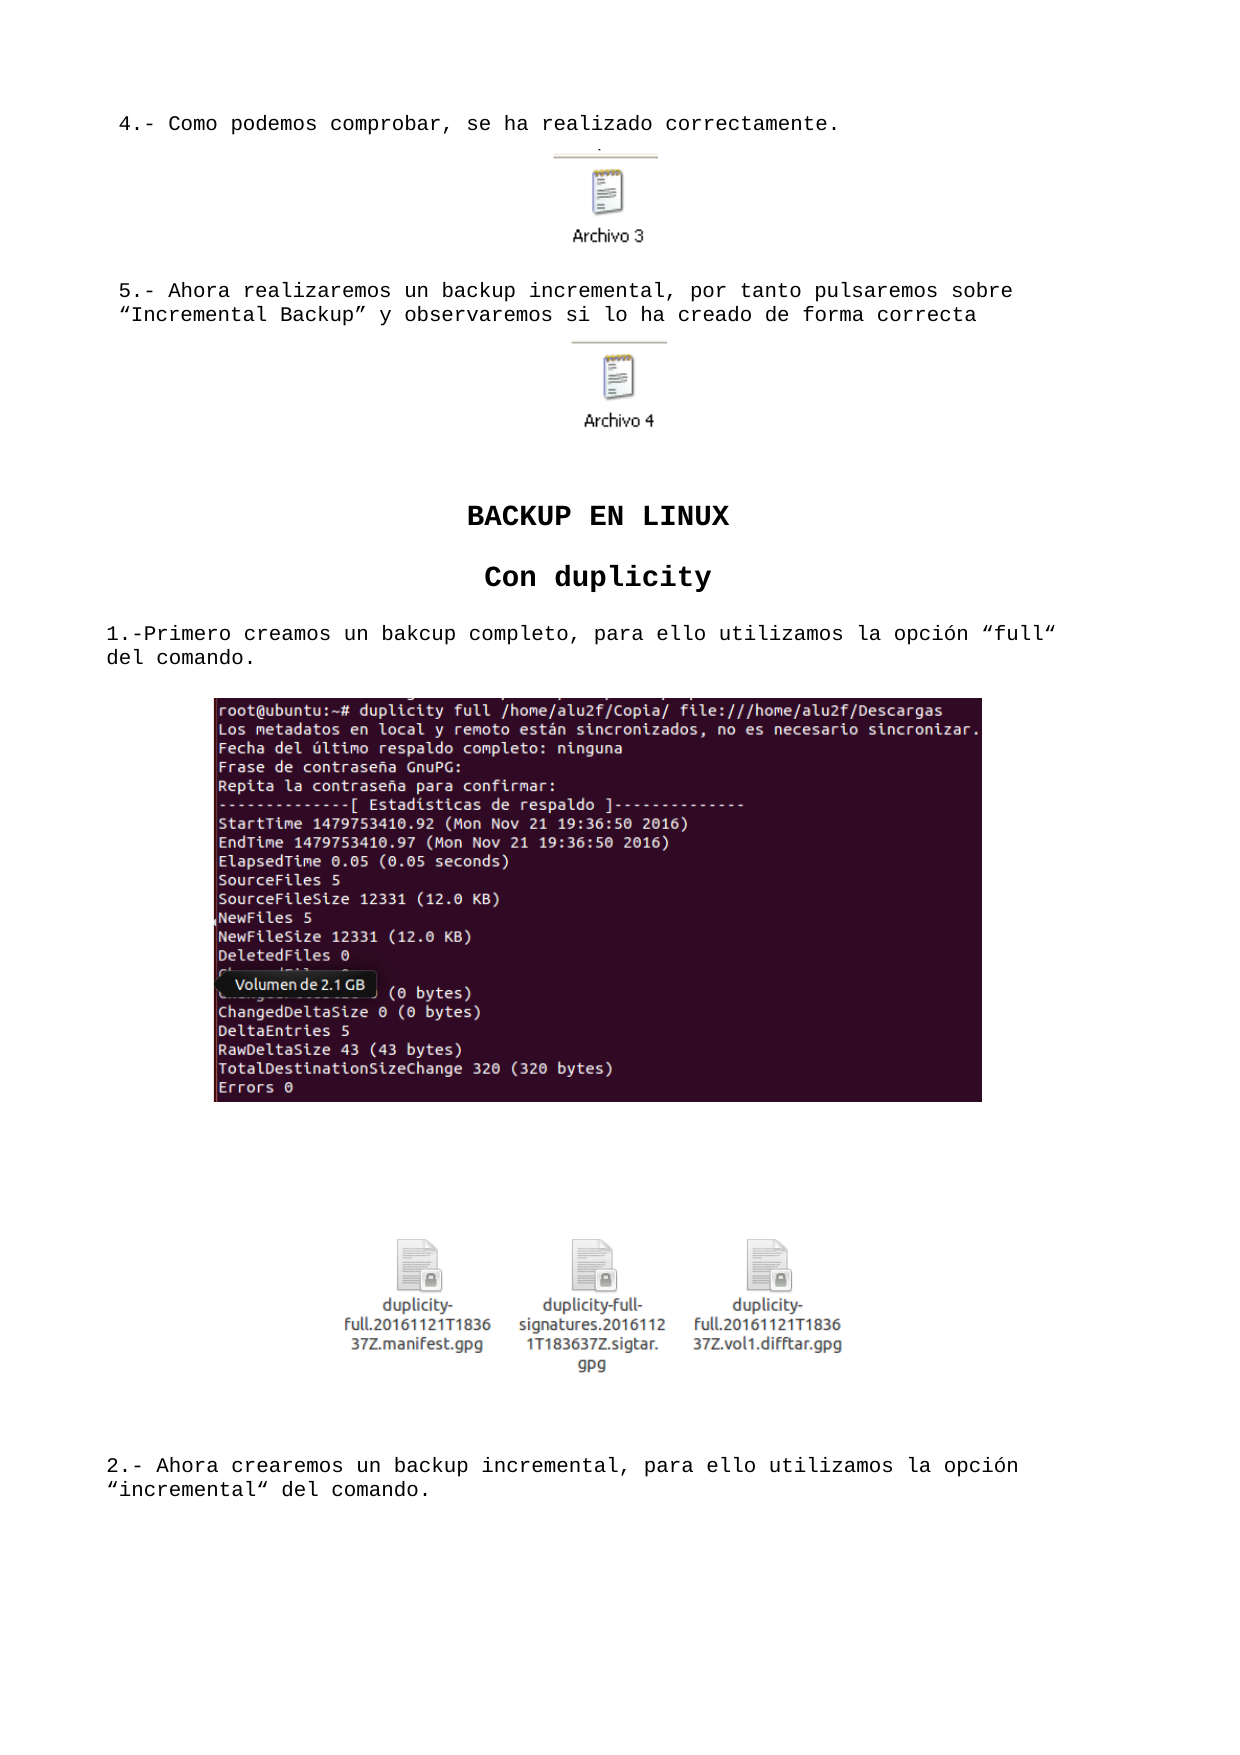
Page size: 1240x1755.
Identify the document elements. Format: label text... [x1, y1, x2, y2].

text 4.- Como podemos comprobar, se ha realizado correctamente. [118, 112, 1089, 136]
text 5.- Ahora realizaremos un backup incremental, por tanto pulsaremos sobre “Incremental Backup” y observaremos si lo ha creado de forma correcta [118, 278, 1089, 327]
picture [553, 149, 658, 255]
picture [571, 340, 668, 446]
text BACKUP EN LINUX [106, 501, 1089, 534]
text 1.-Primero creamos un bakcup completo, para ello utilizamos la opción “full“ del comando. [106, 623, 1089, 671]
picture [213, 698, 982, 1102]
text Con duplicity [106, 562, 1089, 595]
picture [335, 1231, 861, 1394]
text 2.- Ahora crearemos un backup incremental, para ello utilizamos la opción “incremental“ del comando. [106, 1455, 1089, 1502]
